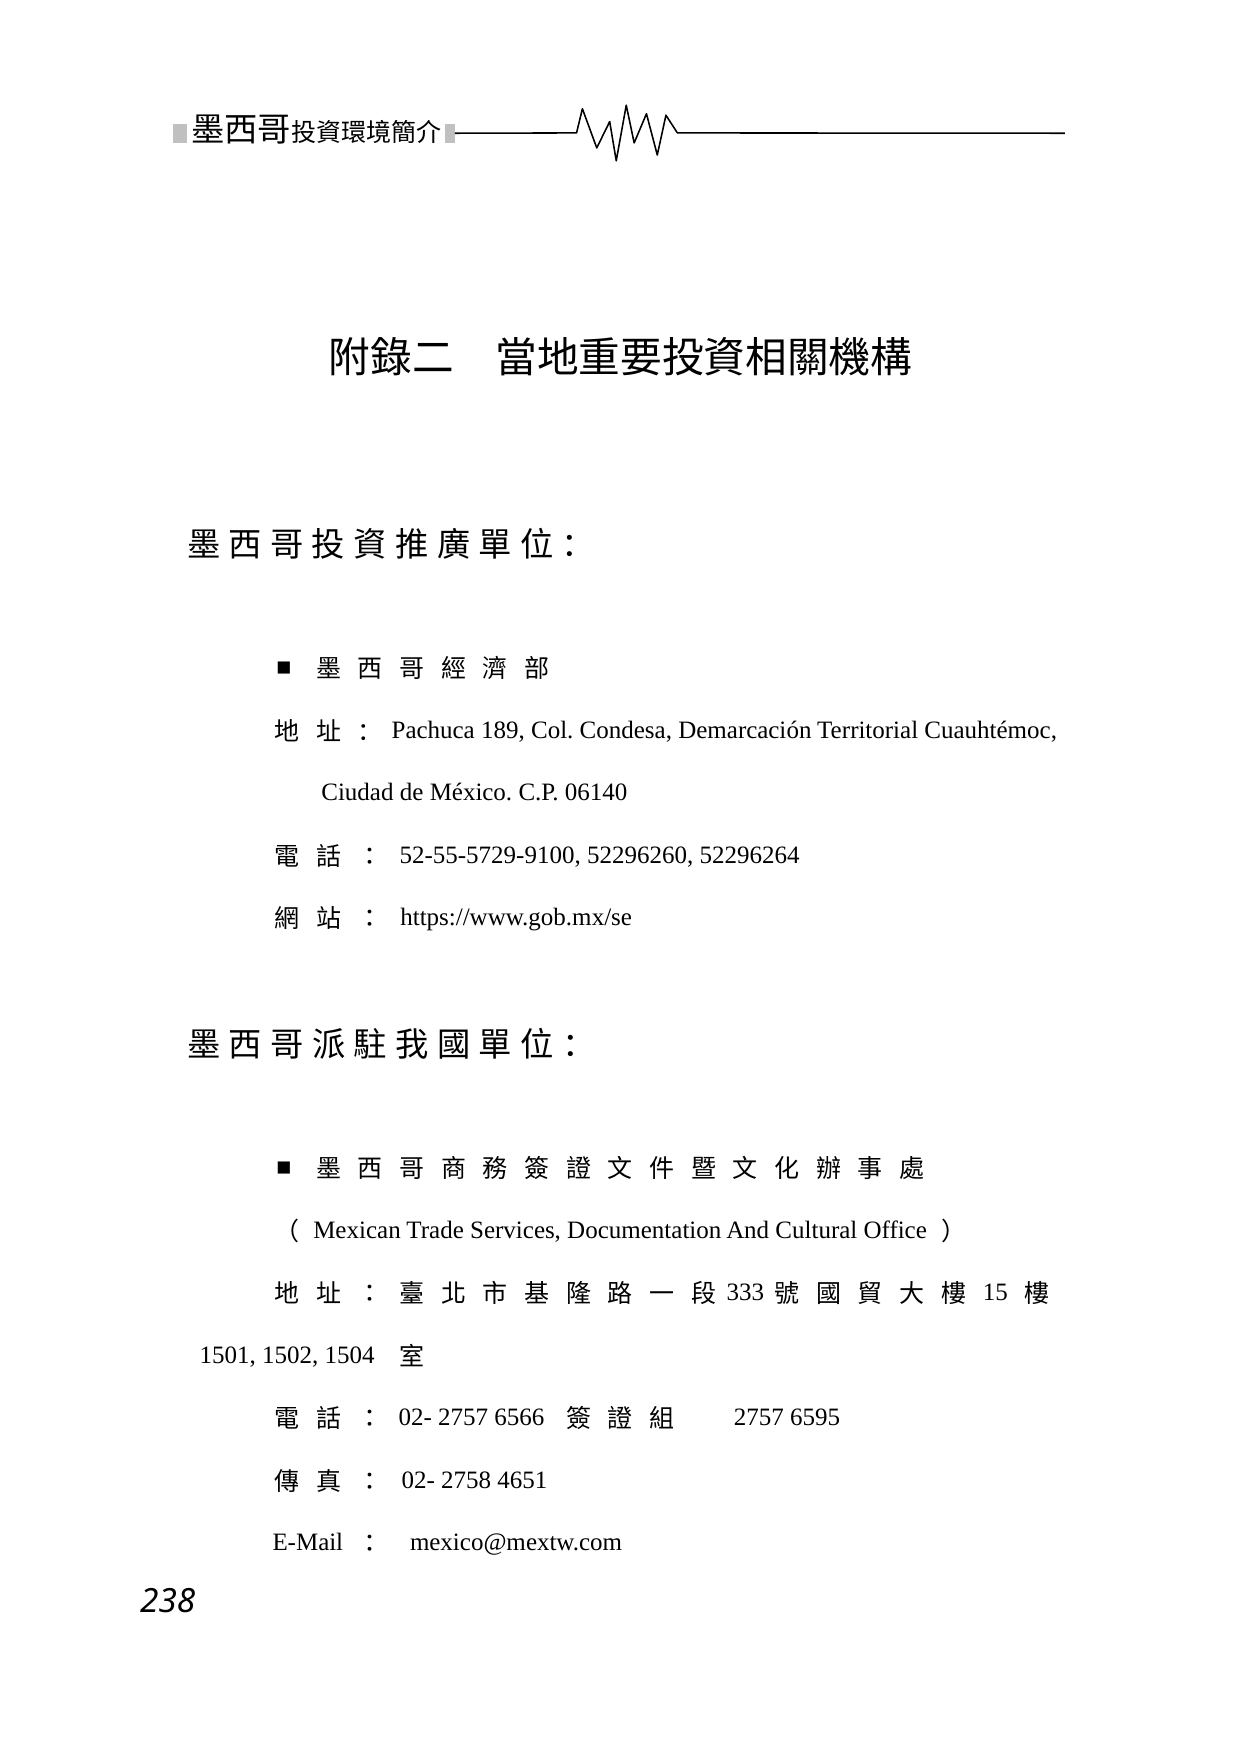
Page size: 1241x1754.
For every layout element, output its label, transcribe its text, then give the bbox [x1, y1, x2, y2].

text 傳真：02- 2758 4651 [183, 1438, 1058, 1500]
text 墨西哥投資推廣單位： [183, 500, 1058, 563]
text 附錄二 當地重要投資相關機構 [183, 313, 1058, 375]
text 墨西哥派駐我國單位： [183, 1000, 1058, 1063]
text E-Mail：mexico@mextw.com [183, 1500, 1058, 1563]
text 地址：Pachuca 189, Col. Condesa, Demarcación Territorial Cuauhtémoc, Ciudad de México. C.P. 06140 [232, 688, 1058, 813]
text 電話：02- 2757 6566 簽證組 2757 6595 [183, 1375, 1058, 1438]
text ■ 墨西哥商務簽證文件暨文化辦事處（Mexican Trade Services, Documentation And Cultural Office） [232, 1125, 1058, 1250]
text 電話：52-55-5729-9100, 52296260, 52296264 [183, 813, 1058, 875]
text 地址：臺北市基隆路一段333號國貿大樓15樓1501, 1502, 1504室 [183, 1250, 1058, 1375]
text ■ 墨西哥經濟部 [183, 625, 1058, 688]
text 網站：https://www.gob.mx/se [183, 875, 1058, 938]
